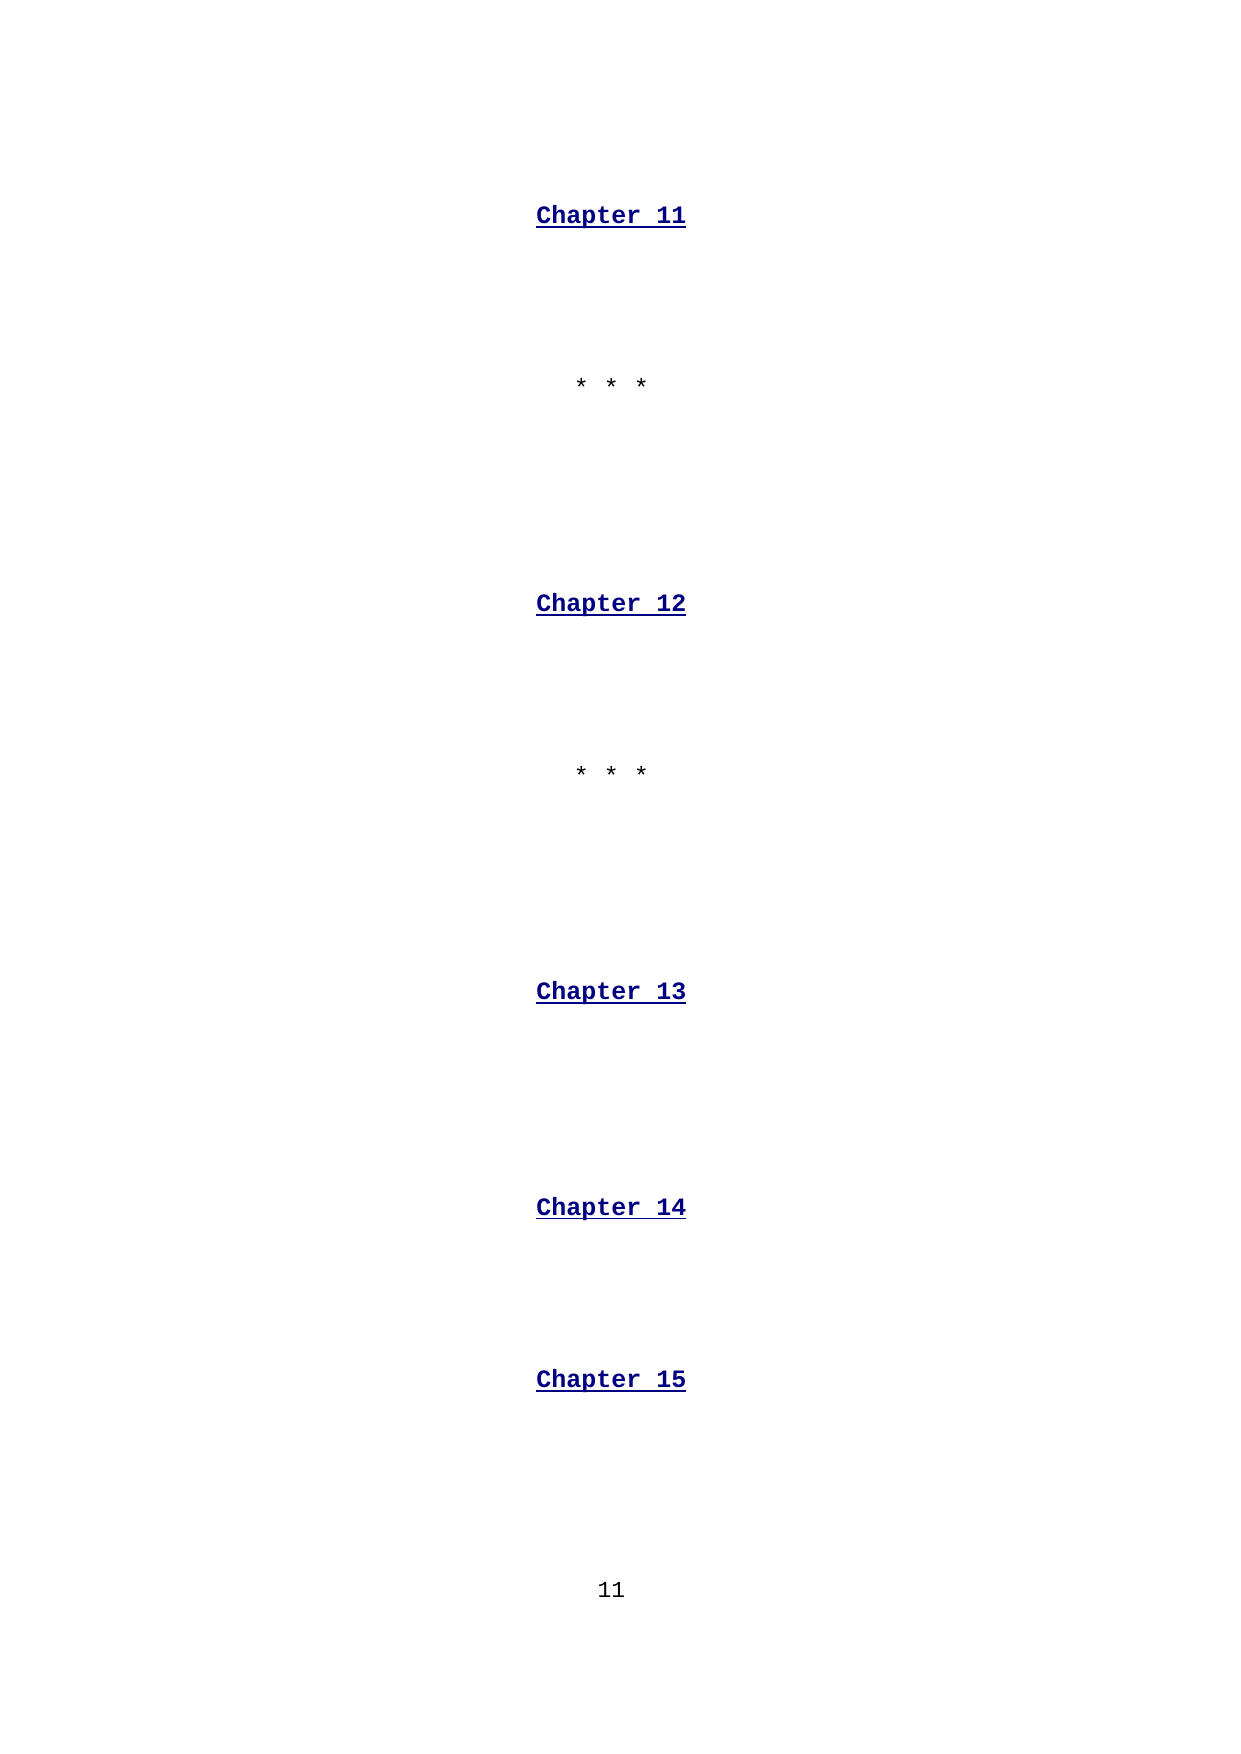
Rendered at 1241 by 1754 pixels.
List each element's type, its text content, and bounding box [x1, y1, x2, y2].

subtitle Chapter 14 [159, 1181, 1063, 1224]
subtitle * * * [159, 361, 1063, 404]
subtitle * * * [159, 749, 1063, 793]
subtitle Chapter 12 [159, 577, 1063, 620]
subtitle Chapter 13 [159, 965, 1063, 1008]
subtitle Chapter 15 [159, 1353, 1063, 1396]
subtitle Chapter 11 [159, 189, 1063, 232]
